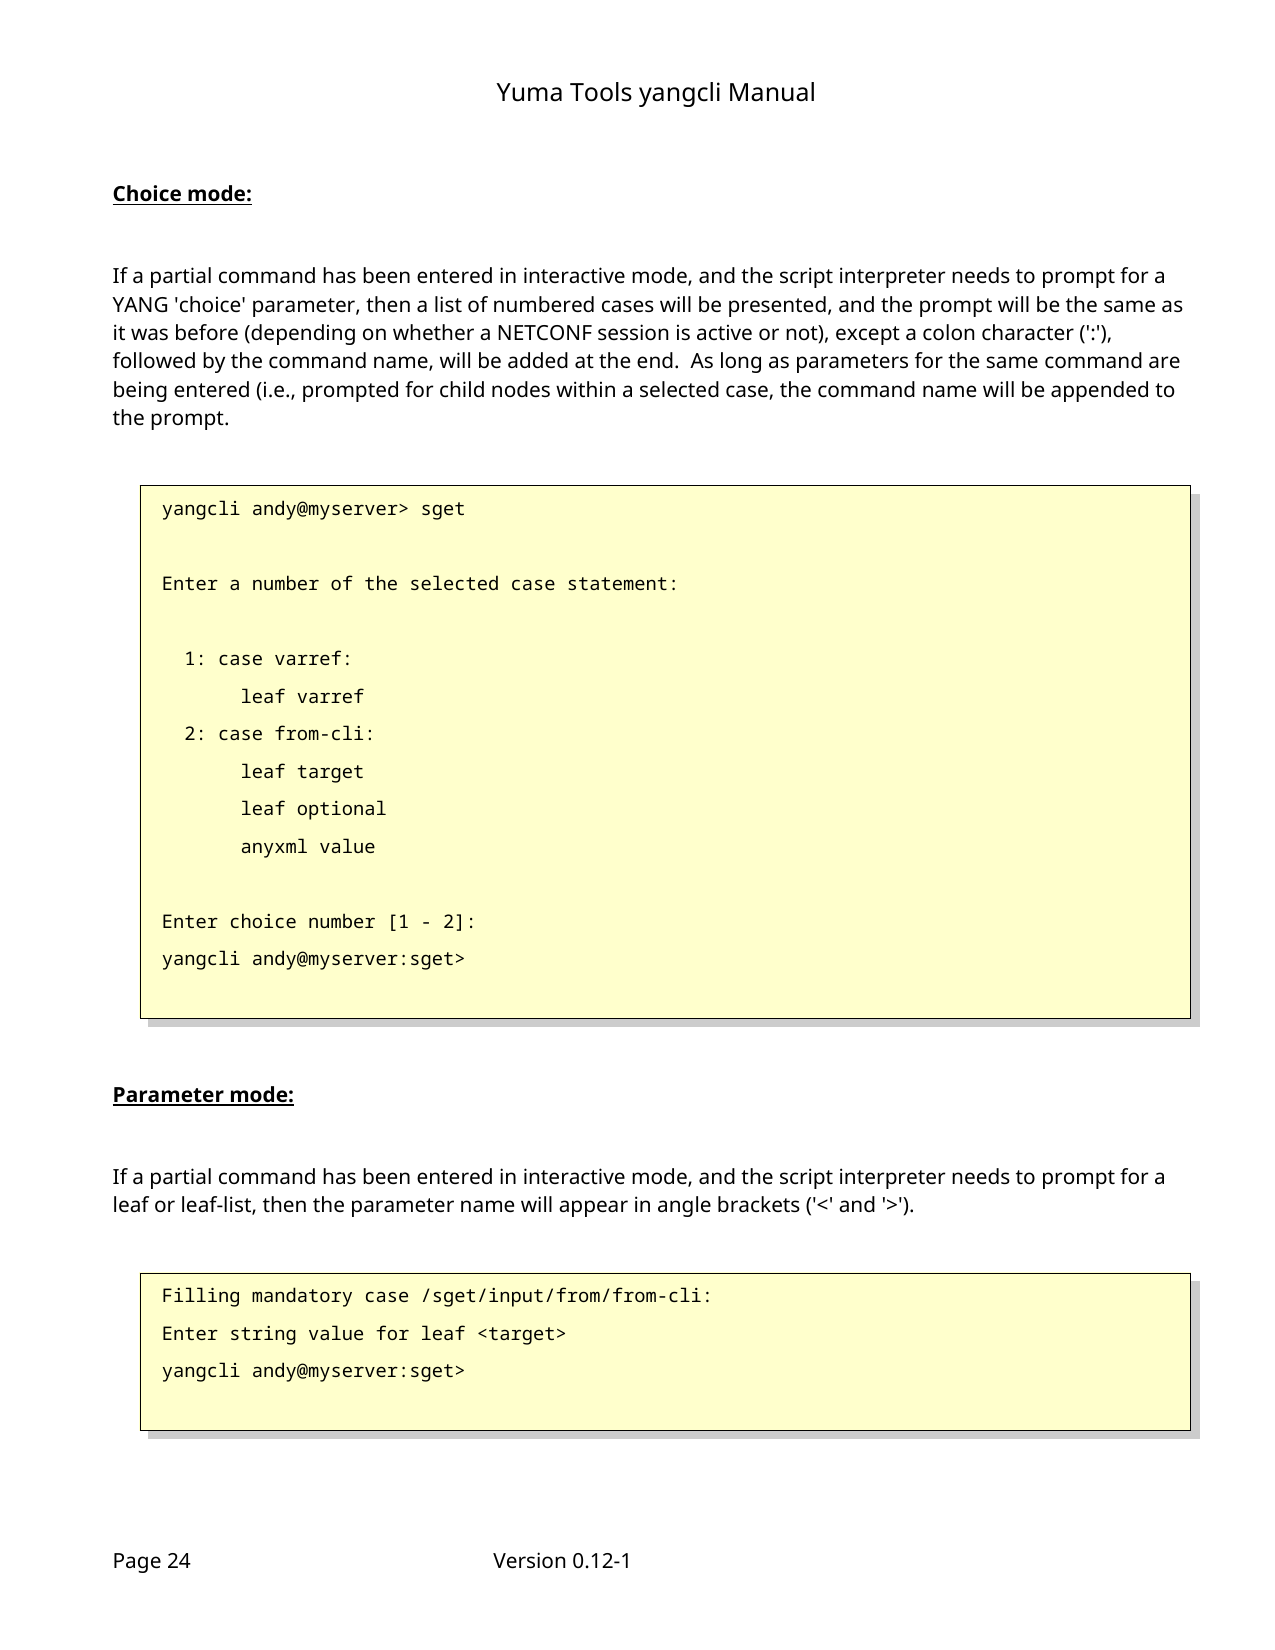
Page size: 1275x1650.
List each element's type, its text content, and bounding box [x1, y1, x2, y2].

text yangcli andy@myserver:sget> [141, 1347, 1190, 1383]
text Enter a number of the selected case statement: [141, 560, 1190, 596]
text anyxml value [141, 823, 1190, 858]
text Enter choice number [1 - 2]: [141, 898, 1190, 933]
text If a partial command has been entered in interactive mode, and the script interpreter needs to prompt for a YANG 'choice' parameter, then a list of numbered cases will be presented, and the prompt will be the same as it was before (depending on whether a NETCONF session is active or not), except a colon character (':'), followed by the command name, will be added at the end. As long as parameters for the same command are being entered (i.e., prompted for child nodes within a selected case, the command name will be appended to the prompt. [112, 261, 1200, 432]
text Enter string value for leaf <target> [141, 1310, 1190, 1346]
text yangcli andy@myserver:sget> [141, 935, 1190, 971]
text Choice mode: [112, 179, 1200, 208]
text 1: case varref: [141, 635, 1190, 671]
text Filling mandatory case /sget/input/from/from-cli: [141, 1274, 1190, 1308]
text If a partial command has been entered in interactive mode, and the script interpreter needs to prompt for a leaf or leaf-list, then the parameter name will appear in angle brackets ('<' and '>'). [112, 1162, 1200, 1219]
text Parameter mode: [112, 1080, 1200, 1109]
text leaf optional [141, 785, 1190, 821]
text leaf varref [141, 673, 1190, 708]
text yangcli andy@myserver> sget [141, 486, 1190, 521]
text 2: case from-cli: [141, 710, 1190, 746]
text leaf target [141, 748, 1190, 783]
